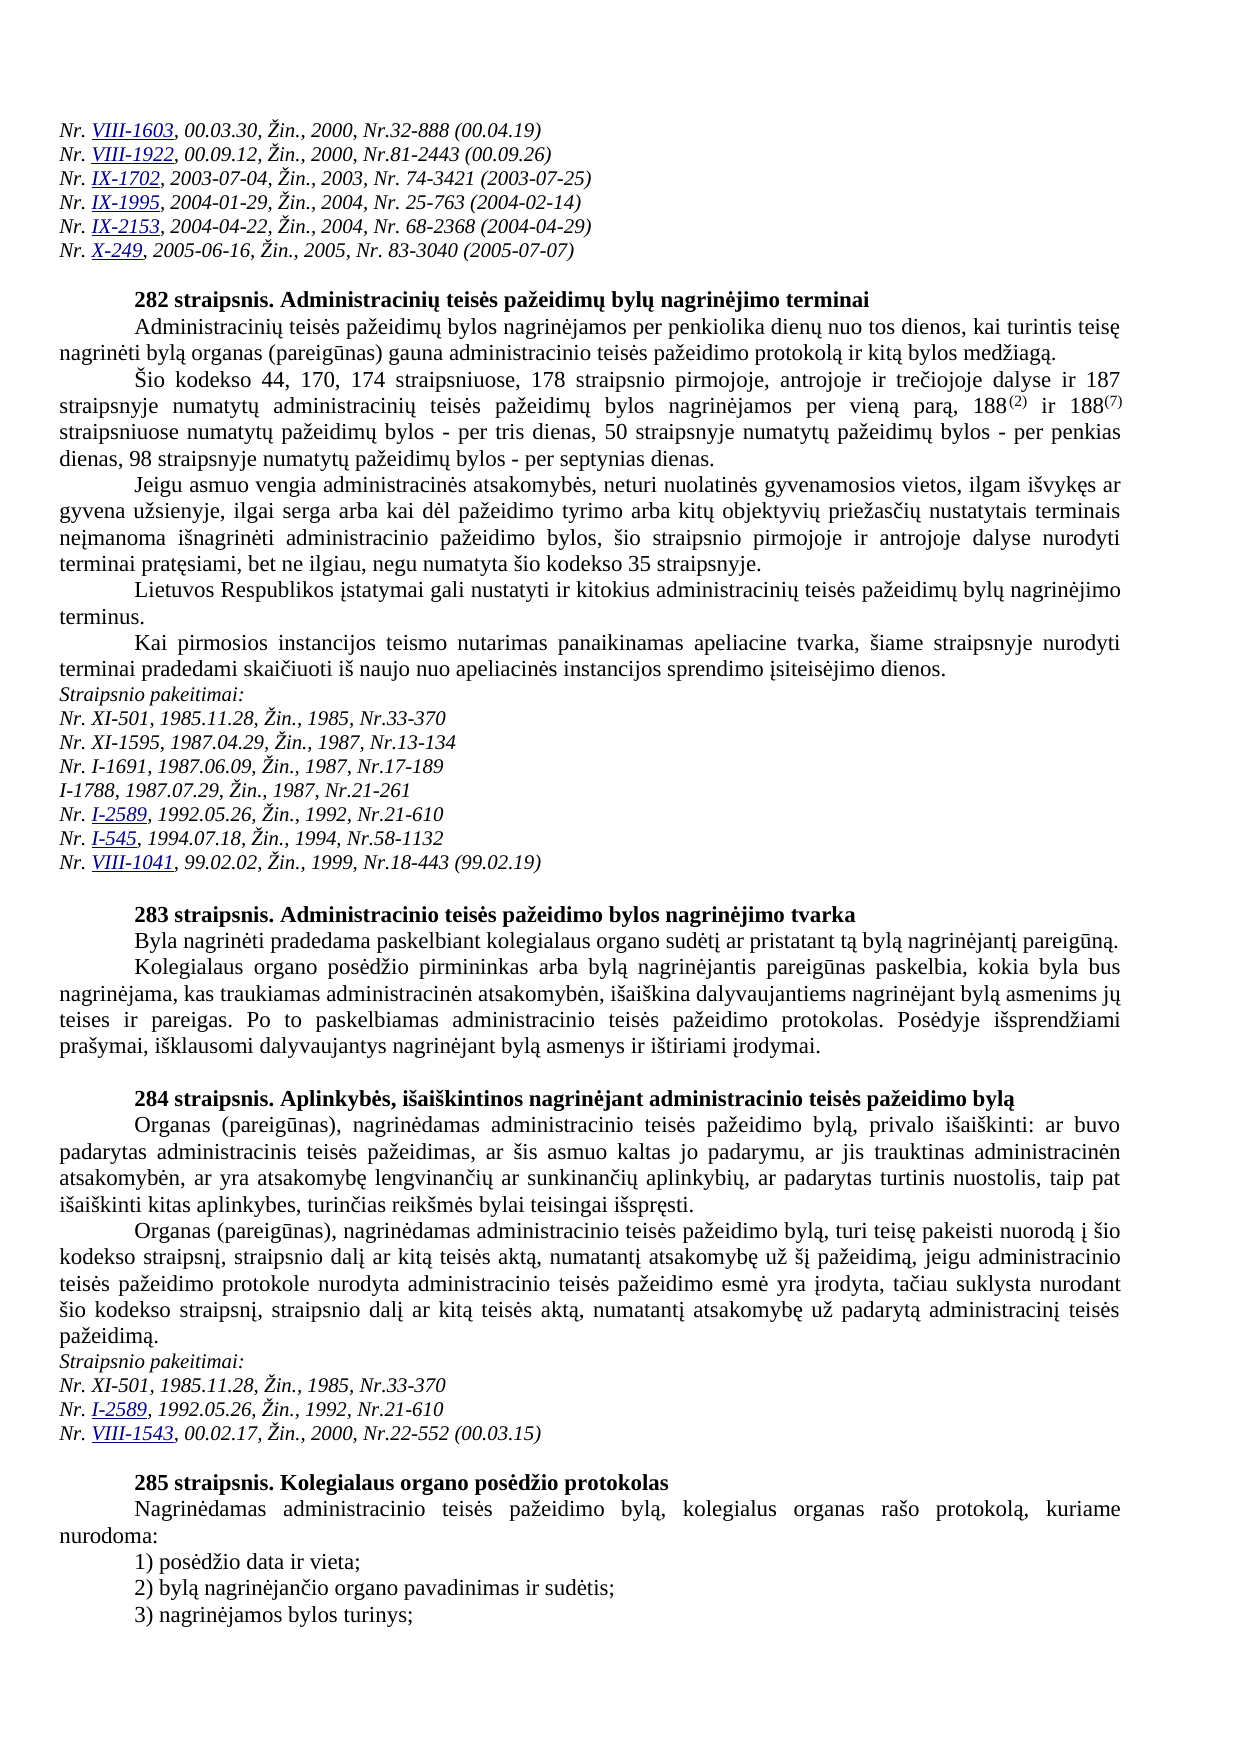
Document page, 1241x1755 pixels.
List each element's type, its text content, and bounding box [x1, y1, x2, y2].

text Nr. I-1691, 1987.06.09, Žin., 1987, Nr.17-189 [59, 754, 1122, 778]
text 282 straipsnis. Administracinių teisės pažeidimų bylų nagrinėjimo terminai [59, 287, 1122, 313]
text Nr. VIII-1543, 00.02.17, Žin., 2000, Nr.22-552 (00.03.15) [59, 1421, 1122, 1445]
text Organas (pareigūnas), nagrinėdamas administracinio teisės pažeidimo bylą, privalo išaiškinti: ar buvo padarytas administracinis teisės pažeidimas, ar šis asmuo kaltas jo padarymu, ar jis trauktinas administracinėn atsakomybėn, ar yra atsakomybę lengvinančių ar sunkinančių aplinkybių, ar padarytas turtinis nuostolis, taip pat išaiškinti kitas aplinkybes, turinčias reikšmės bylai teisingai išspręsti. [59, 1112, 1122, 1217]
text 283 straipsnis. Administracinio teisės pažeidimo bylos nagrinėjimo tvarka [59, 901, 1122, 927]
text Administracinių teisės pažeidimų bylos nagrinėjamos per penkiolika dienų nuo tos dienos, kai turintis teisę nagrinėti bylą organas (pareigūnas) gauna administracinio teisės pažeidimo protokolą ir kitą bylos medžiagą. [59, 313, 1122, 366]
text Nr. XI-1595, 1987.04.29, Žin., 1987, Nr.13-134 [59, 730, 1122, 754]
text Straipsnio pakeitimai: [59, 682, 1122, 706]
text Nr. IX-1995, 2004-01-29, Žin., 2004, Nr. 25-763 (2004-02-14) [59, 190, 1122, 214]
text Nagrinėdamas administracinio teisės pažeidimo bylą, kolegialus organas rašo protokolą, kuriame nurodoma: [59, 1495, 1122, 1548]
text Nr. VIII-1603, 00.03.30, Žin., 2000, Nr.32-888 (00.04.19) [59, 118, 1122, 142]
text 2) bylą nagrinėjančio organo pavadinimas ir sudėtis; [59, 1574, 1122, 1601]
text Nr. IX-2153, 2004-04-22, Žin., 2004, Nr. 68-2368 (2004-04-29) [59, 214, 1122, 238]
text 1) posėdžio data ir vieta; [59, 1548, 1122, 1574]
text Nr. VIII-1041, 99.02.02, Žin., 1999, Nr.18-443 (99.02.19) [59, 850, 1122, 874]
text Nr. VIII-1922, 00.09.12, Žin., 2000, Nr.81-2443 (00.09.26) [59, 142, 1122, 166]
text Nr. IX-1702, 2003-07-04, Žin., 2003, Nr. 74-3421 (2003-07-25) [59, 166, 1122, 190]
text Nr. XI-501, 1985.11.28, Žin., 1985, Nr.33-370 [59, 706, 1122, 730]
text Straipsnio pakeitimai: [59, 1349, 1122, 1373]
text Šio kodekso 44, 170, 174 straipsniuose, 178 straipsnio pirmojoje, antrojoje ir trečiojoje dalyse ir 187 straipsnyje numatytų administracinių teisės pažeidimų bylos nagrinėjamos per vieną parą, 188(2) ir 188(7) straipsniuose numatytų pažeidimų bylos - per tris dienas, 50 straipsnyje numatytų pažeidimų bylos - per penkias dienas, 98 straipsnyje numatytų pažeidimų bylos - per septynias dienas. [59, 366, 1122, 471]
text Nr. I-2589, 1992.05.26, Žin., 1992, Nr.21-610 [59, 802, 1122, 826]
text Organas (pareigūnas), nagrinėdamas administracinio teisės pažeidimo bylą, turi teisę pakeisti nuorodą į šio kodekso straipsnį, straipsnio dalį ar kitą teisės aktą, numatantį atsakomybę už šį pažeidimą, jeigu administracinio teisės pažeidimo protokole nurodyta administracinio teisės pažeidimo esmė yra įrodyta, tačiau suklysta nurodant šio kodekso straipsnį, straipsnio dalį ar kitą teisės aktą, numatantį atsakomybę už padarytą administracinį teisės pažeidimą. [59, 1217, 1122, 1349]
text Nr. I-545, 1994.07.18, Žin., 1994, Nr.58-1132 [59, 826, 1122, 850]
text Nr. I-2589, 1992.05.26, Žin., 1992, Nr.21-610 [59, 1397, 1122, 1421]
text Kai pirmosios instancijos teismo nutarimas panaikinamas apeliacine tvarka, šiame straipsnyje nurodyti terminai pradedami skaičiuoti iš naujo nuo apeliacinės instancijos sprendimo įsiteisėjimo dienos. [59, 629, 1122, 682]
text Nr. XI-501, 1985.11.28, Žin., 1985, Nr.33-370 [59, 1373, 1122, 1397]
text Byla nagrinėti pradedama paskelbiant kolegialaus organo sudėtį ar pristatant tą bylą nagrinėjantį pareigūną. [59, 927, 1122, 953]
text Jeigu asmuo vengia administracinės atsakomybės, neturi nuolatinės gyvenamosios vietos, ilgam išvykęs ar gyvena užsienyje, ilgai serga arba kai dėl pažeidimo tyrimo arba kitų objektyvių priežasčių nustatytais terminais neįmanoma išnagrinėti administracinio pažeidimo bylos, šio straipsnio pirmojoje ir antrojoje dalyse nurodyti terminai pratęsiami, bet ne ilgiau, negu numatyta šio kodekso 35 straipsnyje. [59, 471, 1122, 576]
text Lietuvos Respublikos įstatymai gali nustatyti ir kitokius administracinių teisės pažeidimų bylų nagrinėjimo terminus. [59, 576, 1122, 629]
text I-1788, 1987.07.29, Žin., 1987, Nr.21-261 [59, 778, 1122, 802]
text 284 straipsnis. Aplinkybės, išaiškintinos nagrinėjant administracinio teisės pažeidimo bylą [134, 1085, 1122, 1112]
text 3) nagrinėjamos bylos turinys; [59, 1601, 1122, 1627]
text Nr. X-249, 2005-06-16, Žin., 2005, Nr. 83-3040 (2005-07-07) [59, 238, 1122, 262]
text Kolegialaus organo posėdžio pirmininkas arba bylą nagrinėjantis pareigūnas paskelbia, kokia byla bus nagrinėjama, kas traukiamas administracinėn atsakomybėn, išaiškina dalyvaujantiems nagrinėjant bylą asmenims jų teises ir pareigas. Po to paskelbiamas administracinio teisės pažeidimo protokolas. Posėdyje išsprendžiami prašymai, išklausomi dalyvaujantys nagrinėjant bylą asmenys ir ištiriami įrodymai. [59, 953, 1122, 1059]
text 285 straipsnis. Kolegialaus organo posėdžio protokolas [59, 1469, 1122, 1495]
